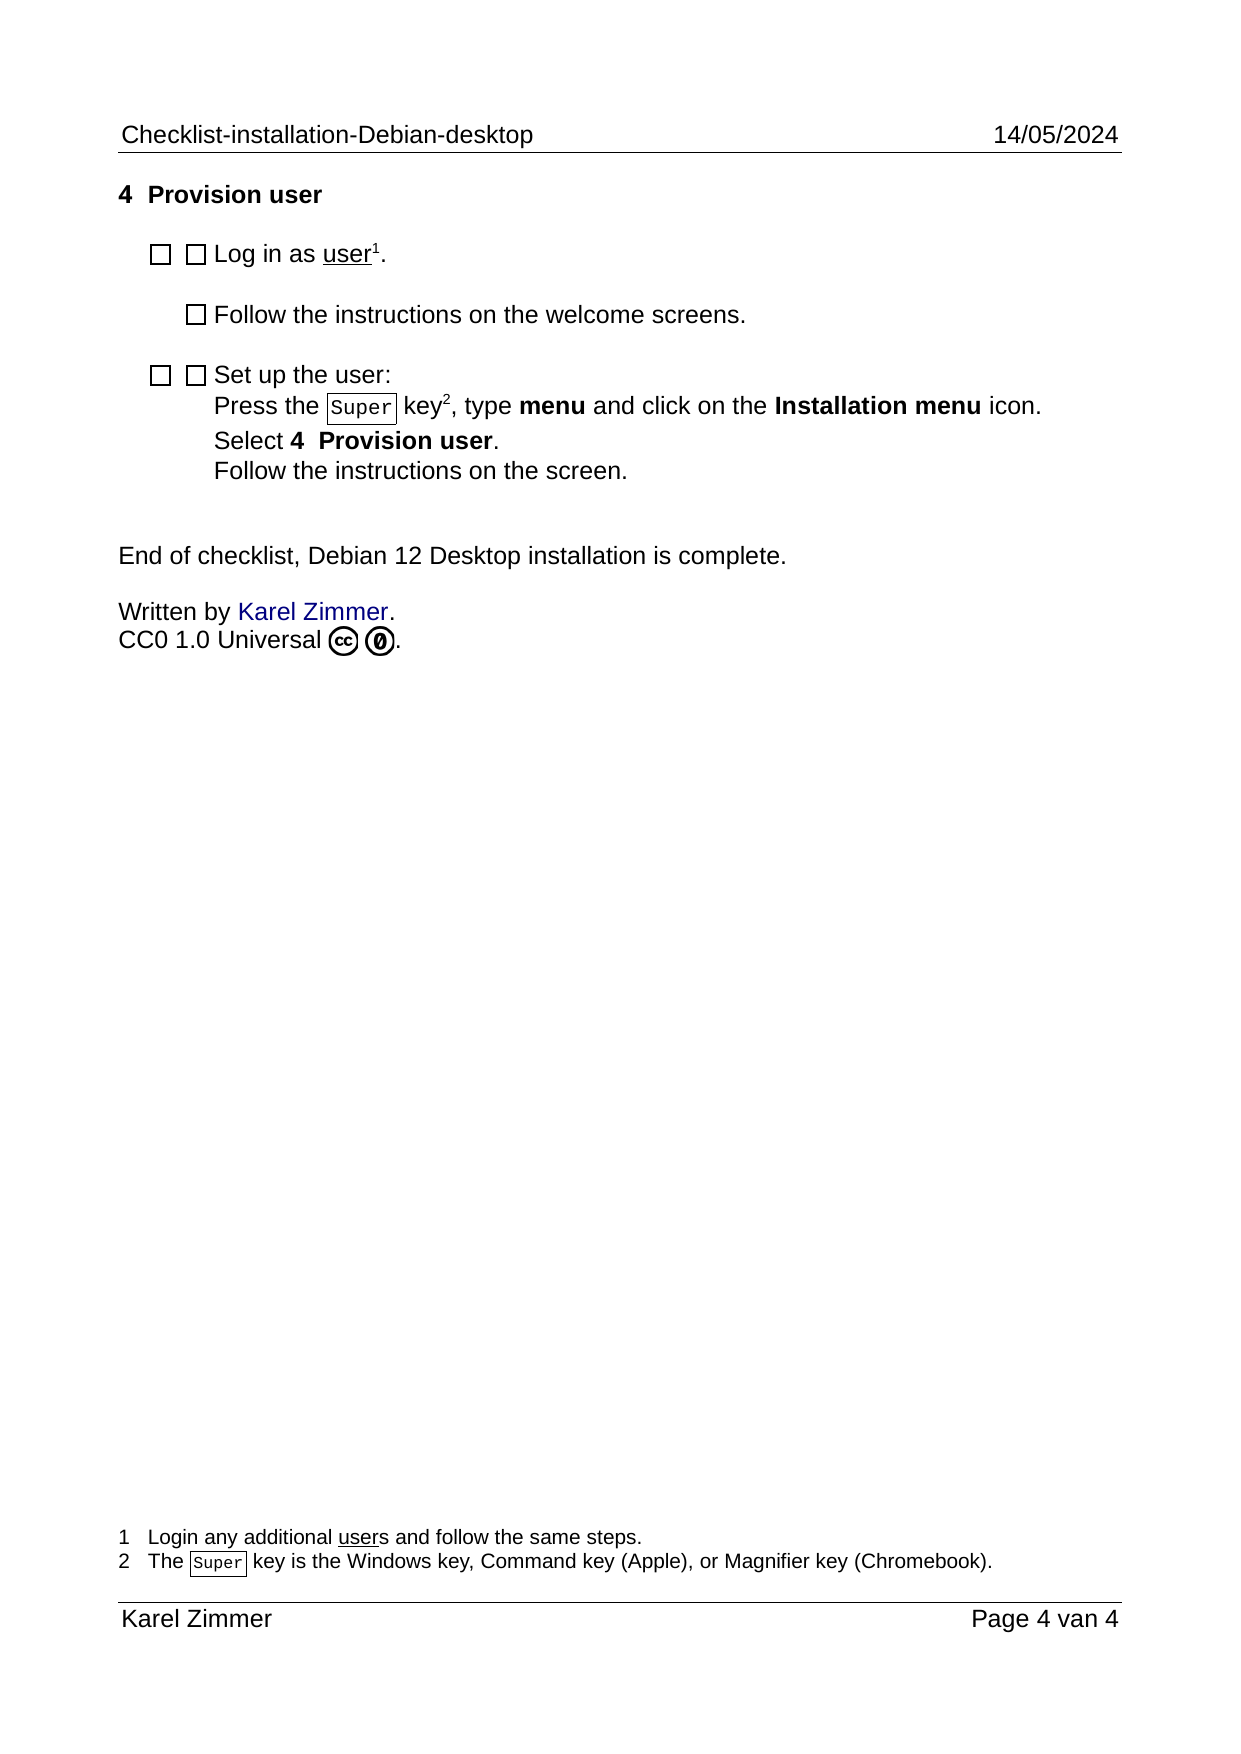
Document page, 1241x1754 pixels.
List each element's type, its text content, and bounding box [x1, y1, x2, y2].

text End of checklist, Debian 12 Desktop installation is complete. [118, 542, 1122, 570]
table_cell Press the Super key, type menu and click on the Installation menu icon. [213, 391, 1122, 425]
table_cell [118, 391, 142, 425]
table_cell [142, 300, 177, 330]
table_cell [118, 360, 142, 391]
table_cell [118, 456, 142, 486]
table_cell [177, 425, 213, 456]
table_header [118, 239, 142, 269]
table_cell [118, 269, 142, 300]
picture [328, 626, 358, 656]
table_cell [118, 425, 142, 456]
text . [395, 626, 1122, 656]
table_cell Follow the instructions on the screen. [213, 456, 1122, 486]
table_cell [213, 269, 1122, 300]
table_cell [177, 360, 213, 391]
table_cell Follow the instructions on the welcome screens. [213, 300, 1122, 330]
table_cell [177, 456, 213, 486]
table_cell Set up the user: [213, 360, 1122, 391]
table_cell [177, 300, 213, 330]
table_cell [142, 269, 177, 300]
text CC0 1.0 Universal [118, 626, 328, 656]
table_header [142, 239, 177, 269]
text Written by Karel Zimmer. [118, 598, 1122, 626]
table_cell [142, 360, 177, 391]
list Provision user [118, 177, 1122, 211]
table_header Log in as USER. [213, 239, 1122, 269]
table_cell [177, 330, 213, 360]
table_cell [177, 269, 213, 300]
table_cell [213, 330, 1122, 360]
table_cell [177, 391, 213, 425]
table_cell [118, 330, 142, 360]
table_header [177, 239, 213, 269]
table_cell [142, 391, 177, 425]
picture [365, 626, 395, 656]
table_cell [142, 456, 177, 486]
table_cell [142, 425, 177, 456]
table_cell [142, 330, 177, 360]
table_cell [118, 300, 142, 330]
table_cell Select 4 Provision user. [213, 425, 1122, 456]
